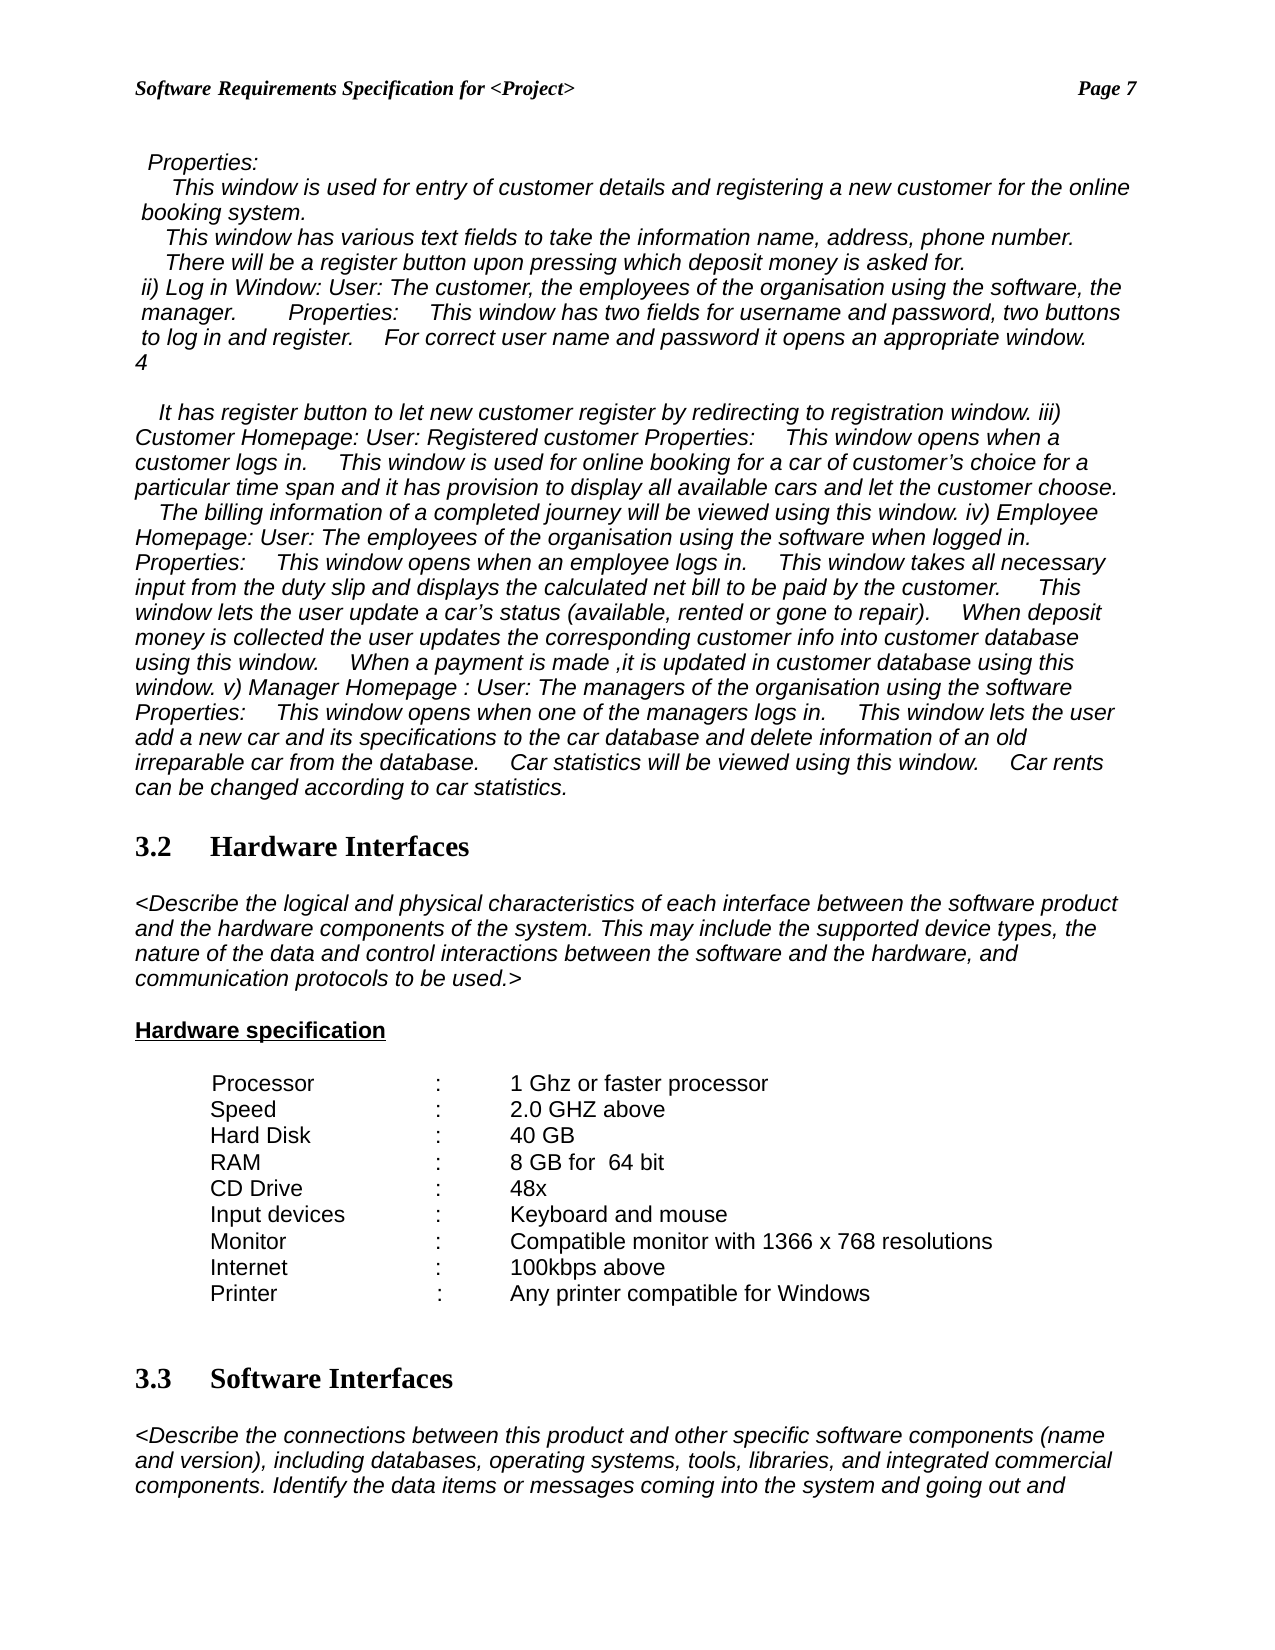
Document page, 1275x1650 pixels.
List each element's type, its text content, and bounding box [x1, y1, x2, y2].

text Monitor : Compatible monitor with 1366 x 768 resolutions [210, 1228, 1140, 1254]
text <Describe the logical and physical characteristics of each interface between the software product and the hardware components of the system. This may include the supported device types, the nature of the data and control interactions between the software and the hardware, and communication protocols to be used.> [135, 892, 1140, 992]
text CD Drive : 48x [210, 1175, 1140, 1201]
text Internet : 100kbps above [210, 1254, 1140, 1280]
text 4 [135, 350, 1140, 375]
text  This window is used for entry of customer details and registering a new customer for the online booking system. [141, 175, 1140, 225]
text Hardware specification [135, 1017, 1140, 1043]
text  There will be a register button upon pressing which deposit money is asked for. [141, 250, 1140, 275]
text <Describe the connections between this product and other specific software components (name and version), including databases, operating systems, tools, libraries, and integrated commercial components. Identify the data items or messages coming into the system and going out and [135, 1424, 1140, 1499]
text Speed : 2.0 GHZ above [210, 1096, 1140, 1122]
text Hard Disk : 40 GB [210, 1122, 1140, 1149]
text Printer : Any printer compatible for Windows [210, 1280, 1140, 1307]
subtitle Hardware Interfaces [135, 829, 1140, 863]
text ii) Log in Window: User: The customer, the employees of the organisation using the software, the manager. Properties:  This window has two fields for username and password, two buttons to log in and register.  For correct user name and password it opens an appropriate window. [141, 275, 1140, 350]
text  This window has various text fields to take the information name, address, phone number. [141, 225, 1140, 250]
subtitle Software Interfaces [135, 1361, 1140, 1394]
text RAM : 8 GB for 64 bit [210, 1149, 1140, 1175]
text Processor : 1 Ghz or faster processor [135, 1069, 1140, 1096]
text Properties: [141, 150, 1140, 175]
text  It has register button to let new customer register by redirecting to registration window. iii) Customer Homepage: User: Registered customer Properties:  This window opens when a customer logs in.  This window is used for online booking for a car of customer’s choice for a particular time span and it has provision to display all available cars and let the customer choose.  The billing information of a completed journey will be viewed using this window. iv) Employee Homepage: User: The employees of the organisation using the software when logged in. Properties:  This window opens when an employee logs in.  This window takes all necessary input from the duty slip and displays the calculated net bill to be paid by the customer.  This window lets the user update a car’s status (available, rented or gone to repair).  When deposit money is collected the user updates the corresponding customer info into customer database using this window.  When a payment is made ,it is updated in customer database using this window. v) Manager Homepage : User: The managers of the organisation using the software Properties:  This window opens when one of the managers logs in.  This window lets the user add a new car and its specifications to the car database and delete information of an old irreparable car from the database.  Car statistics will be viewed using this window.  Car rents can be changed according to car statistics. [135, 400, 1140, 800]
text Input devices : Keyboard and mouse [210, 1201, 1140, 1228]
